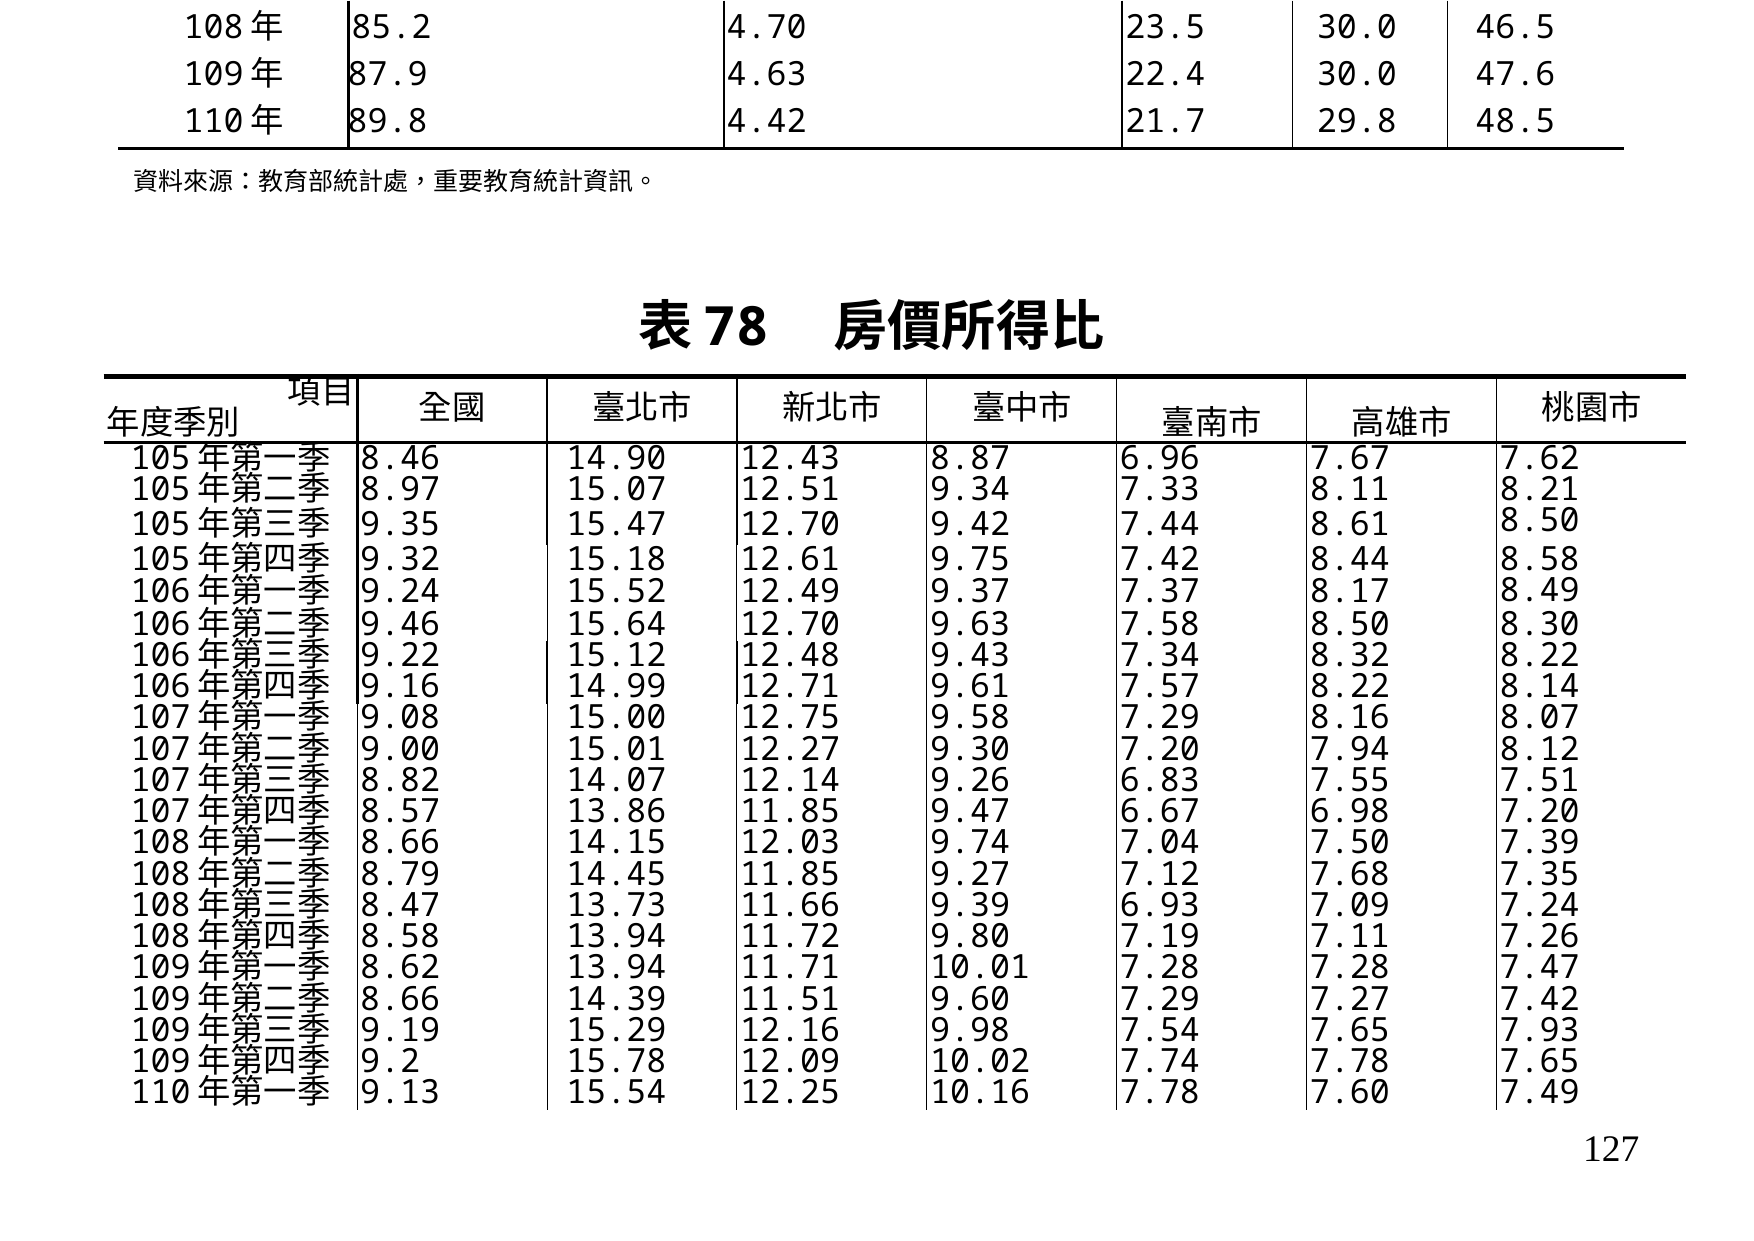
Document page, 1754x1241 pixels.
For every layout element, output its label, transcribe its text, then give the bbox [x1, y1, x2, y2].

table_cell 8.16 7.94 [1307, 704, 1496, 766]
table_cell 14.90 [548, 444, 736, 475]
table_cell 9.19 [358, 1016, 547, 1048]
table_cell 108年 [118, 1, 347, 54]
table_cell 7.51 [1497, 766, 1686, 798]
table_cell 107年第四季 [104, 798, 357, 829]
table_cell 9.13 [358, 1079, 547, 1110]
table_cell 4.63 [725, 54, 1121, 94]
table_cell 15.18 [548, 545, 736, 576]
table_cell 6.83 [1117, 766, 1306, 798]
table_cell 9.58 9.30 [927, 704, 1116, 766]
table_cell 106年第二季 [104, 610, 356, 641]
table_cell 14.39 [548, 985, 736, 1016]
table_cell 105年第二季 [104, 475, 356, 507]
table_cell 48.5 [1448, 94, 1624, 147]
table_cell 15.07 [548, 475, 736, 507]
table_cell 23.5 [1123, 1, 1292, 54]
table_cell 9.35 [359, 507, 546, 545]
table_cell 6.98 [1307, 798, 1496, 829]
table_cell 106年第一季 [104, 576, 356, 610]
table_cell 8.57 [358, 798, 547, 829]
table_cell 9.22 9.16 [359, 641, 546, 704]
table_cell 7.54 [1117, 1016, 1306, 1048]
table_cell 8.30 [1497, 610, 1686, 641]
table_cell 8.50 [1307, 610, 1496, 641]
table_cell 12.14 [737, 766, 926, 798]
table_cell 7.39 [1497, 829, 1686, 860]
table_cell 11.51 [737, 985, 926, 1016]
table_cell 15.64 [548, 610, 736, 641]
table_cell 7.33 [1117, 475, 1306, 507]
table_cell 9.80 10.01 [927, 923, 1116, 985]
table_cell 109年 [118, 54, 347, 94]
table_cell 15.54 [548, 1079, 736, 1110]
table_cell 7.12 6.93 [1117, 860, 1306, 923]
table_cell 4.42 [725, 94, 1121, 147]
table_cell 9.75 [927, 545, 1116, 576]
table_cell 7.60 [1307, 1079, 1496, 1110]
table_cell 7.29 [1117, 985, 1306, 1016]
table_cell 87.9 [350, 54, 723, 94]
table_cell 105年第一季 [104, 444, 356, 475]
table_cell 9.60 [927, 985, 1116, 1016]
table_cell 9.47 [927, 798, 1116, 829]
table_cell 8.79 8.47 [358, 860, 547, 923]
table_cell 89.8 [350, 94, 723, 147]
table_cell 12.61 [737, 545, 926, 576]
table_cell 12.43 [738, 444, 926, 475]
text 資料來源：教育部統計處，重要教育統計資訊。 [133, 162, 1554, 198]
table_cell 8.61 [1307, 507, 1496, 545]
table_cell 9.32 [359, 545, 547, 576]
table_cell 7.44 [1117, 507, 1306, 545]
table_cell 9.43 9.61 [927, 641, 1116, 704]
table_cell 30.0 [1293, 1, 1447, 54]
table_cell 12.25 [737, 1079, 926, 1110]
table_cell 8.07 8.12 [1497, 704, 1686, 766]
table_cell 8.50 [1497, 507, 1686, 545]
table_cell 8.49 [1497, 576, 1686, 610]
table_cell 7.42 [1497, 985, 1686, 1016]
table_header 項目 年度季別 [104, 379, 356, 441]
table_cell 8.66 [358, 829, 547, 860]
table_cell 7.65 [1497, 1048, 1686, 1079]
table_cell 7.20 [1497, 798, 1686, 829]
table_cell 8.21 [1497, 475, 1686, 507]
table_cell 8.22 8.14 [1497, 641, 1686, 704]
table_cell 13.86 [548, 798, 736, 829]
table_cell 7.78 [1307, 1048, 1496, 1079]
table_cell 47.6 [1448, 54, 1624, 94]
table_cell 29.8 [1293, 94, 1447, 147]
table_cell 9.37 [927, 576, 1116, 610]
table_cell 7.50 [1307, 829, 1496, 860]
table_cell 85.2 [350, 1, 723, 54]
table_cell 9.08 9.00 [358, 704, 547, 766]
table_cell 109年第三季 [104, 1016, 357, 1048]
table_cell 105年第四季 [104, 545, 356, 576]
table_cell 8.58 [1497, 545, 1686, 576]
table_cell 13.94 13.94 [548, 923, 736, 985]
table_cell 15.29 [548, 1016, 736, 1048]
table_cell 8.44 [1307, 545, 1496, 576]
table_cell 8.11 [1307, 475, 1496, 507]
table_cell 7.19 7.28 [1117, 923, 1306, 985]
table_cell 8.46 [359, 444, 546, 475]
table_cell 9.24 [359, 576, 547, 610]
table_cell 6.96 [1117, 444, 1306, 475]
table_cell 106年第三季 106年第四季 [104, 641, 356, 704]
table_cell 7.68 7.09 [1307, 860, 1496, 923]
table_cell 9.2 [358, 1048, 547, 1079]
table_cell 8.32 8.22 [1307, 641, 1496, 704]
table_cell 6.67 [1117, 798, 1306, 829]
table_cell 15.00 15.01 [548, 704, 736, 766]
table_cell 10.02 [927, 1048, 1116, 1079]
table_cell 8.82 [358, 766, 547, 798]
table_cell 12.09 [737, 1048, 926, 1079]
table_cell 9.34 [927, 475, 1116, 507]
table_cell 12.70 [738, 507, 926, 545]
table_cell 7.04 [1117, 829, 1306, 860]
subtitle 表78 房價所得比 [103, 249, 1639, 374]
table_cell 22.4 [1123, 54, 1292, 94]
table_cell 7.49 [1497, 1079, 1686, 1110]
table_cell 21.7 [1123, 94, 1292, 147]
table_cell 108年第二季 108年第三季 [104, 860, 357, 923]
table_cell 7.62 [1497, 444, 1686, 475]
table_header 高雄市 [1307, 379, 1496, 441]
table_cell 7.37 [1117, 576, 1306, 610]
table_cell 15.78 [548, 1048, 736, 1079]
table_cell 7.34 7.57 [1117, 641, 1306, 704]
table_cell 7.93 [1497, 1016, 1686, 1048]
table_cell 14.07 [548, 766, 736, 798]
table_cell 9.27 9.39 [927, 860, 1116, 923]
table_cell 12.70 [737, 610, 926, 641]
table_cell 12.03 [737, 829, 926, 860]
table_cell 7.74 [1117, 1048, 1306, 1079]
table_cell 110年 [118, 94, 347, 147]
table_header 臺中市 [927, 379, 1116, 441]
table_cell 11.85 [737, 798, 926, 829]
table_cell 109年第四季 [104, 1048, 357, 1079]
table_cell 9.26 [927, 766, 1116, 798]
table_cell 7.65 [1307, 1016, 1496, 1048]
table_cell 7.78 [1117, 1079, 1306, 1110]
table_cell 12.75 12.27 [737, 704, 926, 766]
table_cell 7.35 7.24 [1497, 860, 1686, 923]
table_cell 7.11 7.28 [1307, 923, 1496, 985]
table_cell 110年第一季 [104, 1079, 357, 1110]
table_header 全國 [359, 379, 546, 441]
table_cell 7.58 [1117, 610, 1306, 641]
table_cell 12.16 [737, 1016, 926, 1048]
table_cell 9.46 [359, 610, 547, 641]
table_cell 9.74 [927, 829, 1116, 860]
table_cell 11.72 11.71 [737, 923, 926, 985]
table_cell 12.48 12.71 [738, 641, 926, 704]
table_cell 46.5 [1448, 1, 1624, 54]
table_cell 108年第四季 109年第一季 [104, 923, 357, 985]
table_cell 7.42 [1117, 545, 1306, 576]
table_cell 4.70 [725, 1, 1121, 54]
table_cell 14.45 13.73 [548, 860, 736, 923]
table_header 臺北市 [548, 379, 736, 441]
table_cell 12.49 [737, 576, 926, 610]
table_cell 108年第一季 [104, 829, 357, 860]
table_cell 9.98 [927, 1016, 1116, 1048]
table_cell 8.66 [358, 985, 547, 1016]
table_cell 8.17 [1307, 576, 1496, 610]
table_cell 7.55 [1307, 766, 1496, 798]
table_cell 7.29 7.20 [1117, 704, 1306, 766]
table_cell 9.42 [927, 507, 1116, 545]
table_cell 7.67 [1307, 444, 1496, 475]
table_header 臺南市 [1117, 379, 1306, 441]
table_cell 7.27 [1307, 985, 1496, 1016]
table_cell 9.63 [927, 610, 1116, 641]
table_cell 8.58 8.62 [358, 923, 547, 985]
table_header 桃園市 [1497, 379, 1686, 441]
table_cell 12.51 [738, 475, 926, 507]
table_cell 30.0 [1293, 54, 1447, 94]
table_cell 109年第二季 [104, 985, 357, 1016]
table_cell 15.12 14.99 [548, 641, 736, 704]
table_cell 10.16 [927, 1079, 1116, 1110]
table_cell 14.15 [548, 829, 736, 860]
table_header 新北市 [738, 379, 926, 441]
table_cell 8.87 [927, 444, 1116, 475]
table_cell 8.97 [359, 475, 546, 507]
table_cell 7.26 7.47 [1497, 923, 1686, 985]
table_cell 105年第三季 [104, 507, 356, 545]
table_cell 107年第一季 107年第二季 [104, 704, 357, 766]
table_cell 15.47 [548, 507, 736, 545]
table_cell 11.85 11.66 [737, 860, 926, 923]
table_cell 107年第三季 [104, 766, 357, 798]
table_cell 15.52 [548, 576, 736, 610]
